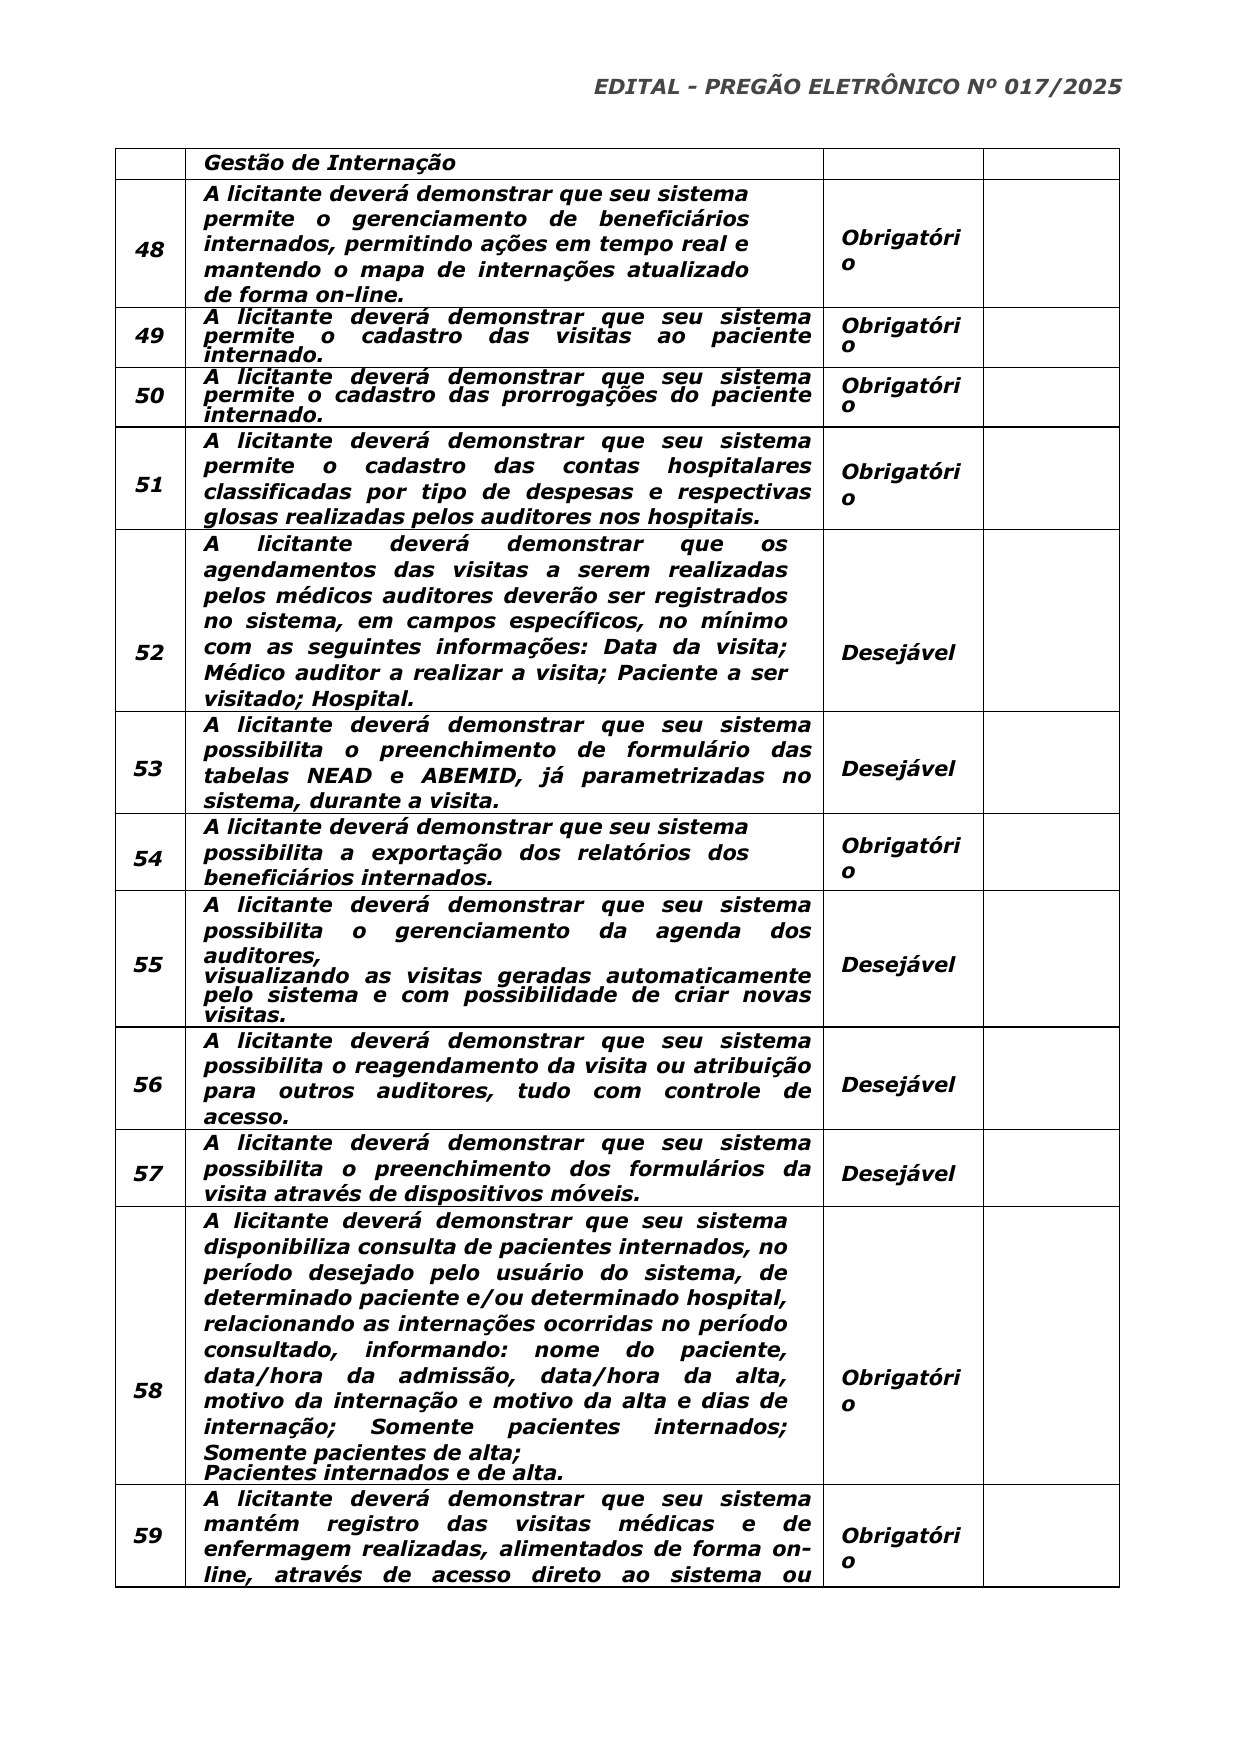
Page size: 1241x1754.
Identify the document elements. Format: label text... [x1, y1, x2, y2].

table_cell [984, 368, 1119, 426]
table_cell [984, 712, 1119, 813]
table_cell Obrigatório [824, 180, 983, 307]
table_cell [824, 149, 983, 179]
table_cell 50 [116, 368, 185, 426]
table_cell 58 [116, 1207, 185, 1484]
table_cell A licitante deverá demonstrar que seu sistema permite o cadastro das visitas ao paciente internado. [186, 308, 823, 367]
table_cell Obrigatório [824, 1207, 983, 1484]
table_cell Desejável [824, 530, 983, 711]
table_cell A licitante deverá demonstrar que seu sistema possibilita a exportação dos relatórios dos beneficiários internados. [186, 814, 823, 890]
table_cell 48 [116, 180, 185, 307]
table_cell [984, 1207, 1119, 1484]
table_cell A licitante deverá demonstrar que seu sistema possibilita o gerenciamento da agenda dos auditores, visualizando as visitas geradas automaticamente pelo sistema e com possibilidade de criar novas visitas. [186, 891, 823, 1026]
table_cell [984, 149, 1119, 179]
table_cell A licitante deverá demonstrar que seu sistema possibilita o preenchimento de formulário das tabelas NEAD e ABEMID, já parametrizadas no sistema, durante a visita. [186, 712, 823, 813]
table_cell [984, 428, 1119, 529]
table_cell 53 [116, 712, 185, 813]
table_cell Desejável [824, 891, 983, 1026]
table_cell Desejável [824, 712, 983, 813]
table_cell A licitante deverá demonstrar que seu sistema possibilita o preenchimento dos formulários da visita através de dispositivos móveis. [186, 1130, 823, 1206]
table_cell 55 [116, 891, 185, 1026]
table_cell Obrigatório [824, 1485, 983, 1586]
table_cell 49 [116, 308, 185, 367]
table_cell [984, 1485, 1119, 1586]
table_cell Obrigatório [824, 308, 983, 367]
table_cell A licitante deverá demonstrar que os agendamentos das visitas a serem realizadas pelos médicos auditores deverão ser registrados no sistema, em campos específicos, no mínimo com as seguintes informações: Data da visita; Médico auditor a realizar a visita; Paciente a ser visitado; Hospital. [186, 530, 823, 711]
table_cell [984, 308, 1119, 367]
table_cell [116, 149, 185, 179]
table_cell 51 [116, 428, 185, 529]
table_cell Obrigatório [824, 814, 983, 890]
table_cell Desejável [824, 1130, 983, 1206]
table_cell 52 [116, 530, 185, 711]
table_cell [984, 891, 1119, 1026]
table_cell A licitante deverá demonstrar que seu sistema possibilita o reagendamento da visita ou atribuição para outros auditores, tudo com controle de acesso. [186, 1028, 823, 1129]
table_cell [984, 530, 1119, 711]
table_cell 57 [116, 1130, 185, 1206]
table_cell A licitante deverá demonstrar que seu sistema disponibiliza consulta de pacientes internados, no período desejado pelo usuário do sistema, de determinado paciente e/ou determinado hospital, relacionando as internações ocorridas no período consultado, informando: nome do paciente, data/hora da admissão, data/hora da alta, motivo da internação e motivo da alta e dias de internação; Somente pacientes internados; Somente pacientes de alta; Pacientes internados e de alta. [186, 1207, 823, 1484]
table_cell A licitante deverá demonstrar que seu sistema permite o cadastro das prorrogações do paciente internado. [186, 368, 823, 426]
table_cell 54 [116, 814, 185, 890]
table_cell Obrigatório [824, 368, 983, 426]
table_cell [984, 1130, 1119, 1206]
table_cell 56 [116, 1028, 185, 1129]
table_cell 59 [116, 1485, 185, 1586]
table_cell [984, 180, 1119, 307]
table_cell [984, 814, 1119, 890]
table_cell Gestão de Internação [186, 149, 823, 179]
table_cell Obrigatório [824, 428, 983, 529]
table_cell A licitante deverá demonstrar que seu sistema permite o gerenciamento de beneficiários internados, permitindo ações em tempo real e mantendo o mapa de internações atualizado de forma on-line. [186, 180, 823, 307]
table_cell A licitante deverá demonstrar que seu sistema mantém registro das visitas médicas e de enfermagem realizadas, alimentados de forma on-line, através de acesso direto ao sistema ou [186, 1485, 823, 1586]
table_cell Desejável [824, 1028, 983, 1129]
table_cell A licitante deverá demonstrar que seu sistema permite o cadastro das contas hospitalares classificadas por tipo de despesas e respectivas glosas realizadas pelos auditores nos hospitais. [186, 428, 823, 529]
table_cell [984, 1028, 1119, 1129]
